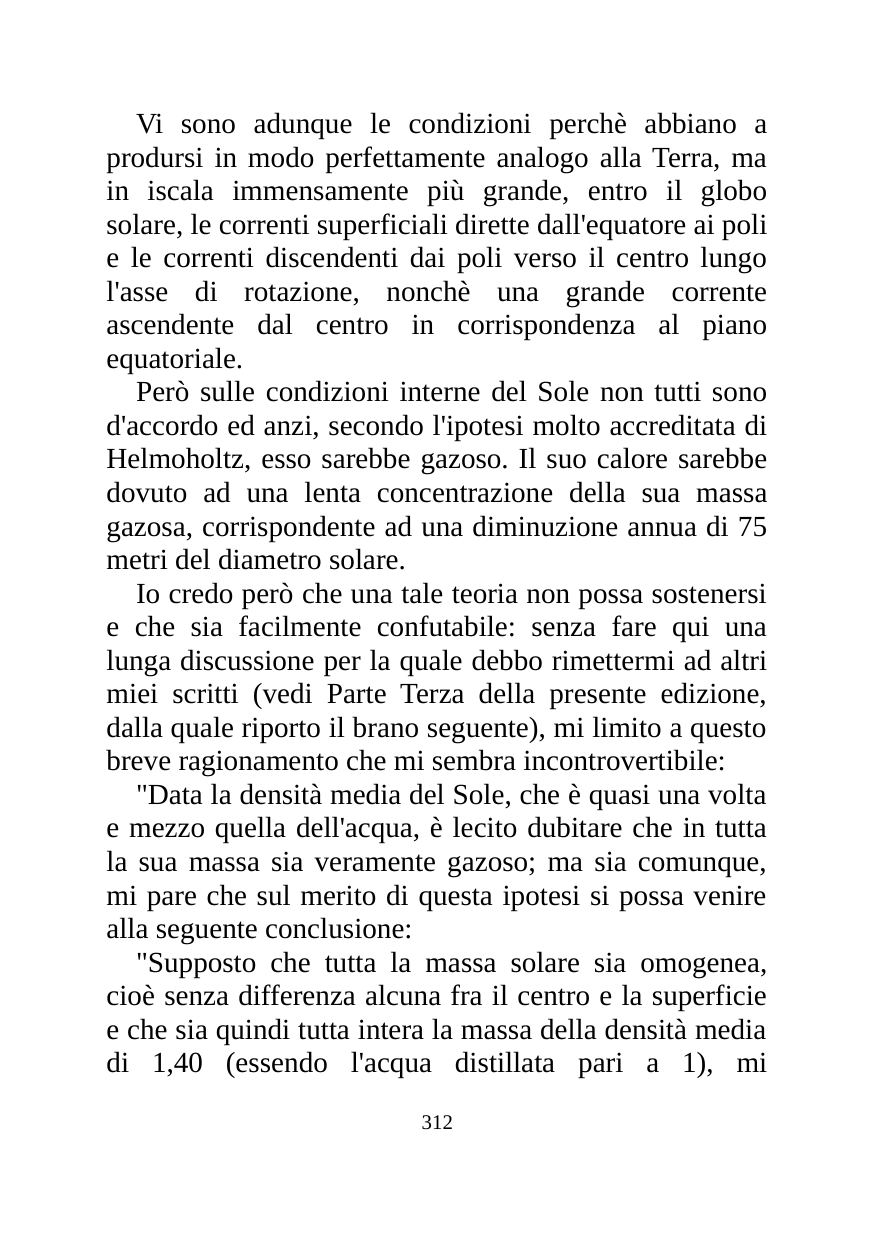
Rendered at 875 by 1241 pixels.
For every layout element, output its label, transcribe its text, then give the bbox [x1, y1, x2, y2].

text "Data la densità media del Sole, che è quasi una volta e mezzo quella dell'acqua, è lecito dubitare che in tutta la sua massa sia veramente gazoso; ma sia comunque, mi pare che sul merito di questa ipotesi si possa venire alla seguente conclusione: [106, 777, 768, 945]
text Vi sono adunque le condizioni perchè abbiano a prodursi in modo perfettamente analogo alla Terra, ma in iscala immensamente più grande, entro il globo solare, le correnti superficiali dirette dall'equatore ai poli e le correnti discendenti dai poli verso il centro lungo l'asse di rotazione, nonchè una grande corrente ascendente dal centro in corrispondenza al piano equatoriale. [106, 106, 768, 374]
text Però sulle condizioni interne del Sole non tutti sono d'accordo ed anzi, secondo l'ipotesi molto accreditata di Helmoholtz, esso sarebbe gazoso. Il suo calore sarebbe dovuto ad una lenta concentrazione della sua massa gazosa, corrispondente ad una diminuzione annua di 75 metri del diametro solare. [106, 374, 768, 576]
text "Supposto che tutta la massa solare sia omogenea, cioè senza differenza alcuna fra il centro e la superficie e che sia quindi tutta intera la massa della densità media di 1,40 (essendo l'acqua distillata pari a 1), mi [106, 945, 768, 1079]
text Io credo però che una tale teoria non possa sostenersi e che sia facilmente confutabile: senza fare qui una lunga discussione per la quale debbo rimettermi ad altri miei scritti (vedi Parte Terza della presente edizione, dalla quale riporto il brano seguente), mi limito a questo breve ragionamento che mi sembra incontrovertibile: [106, 576, 768, 777]
